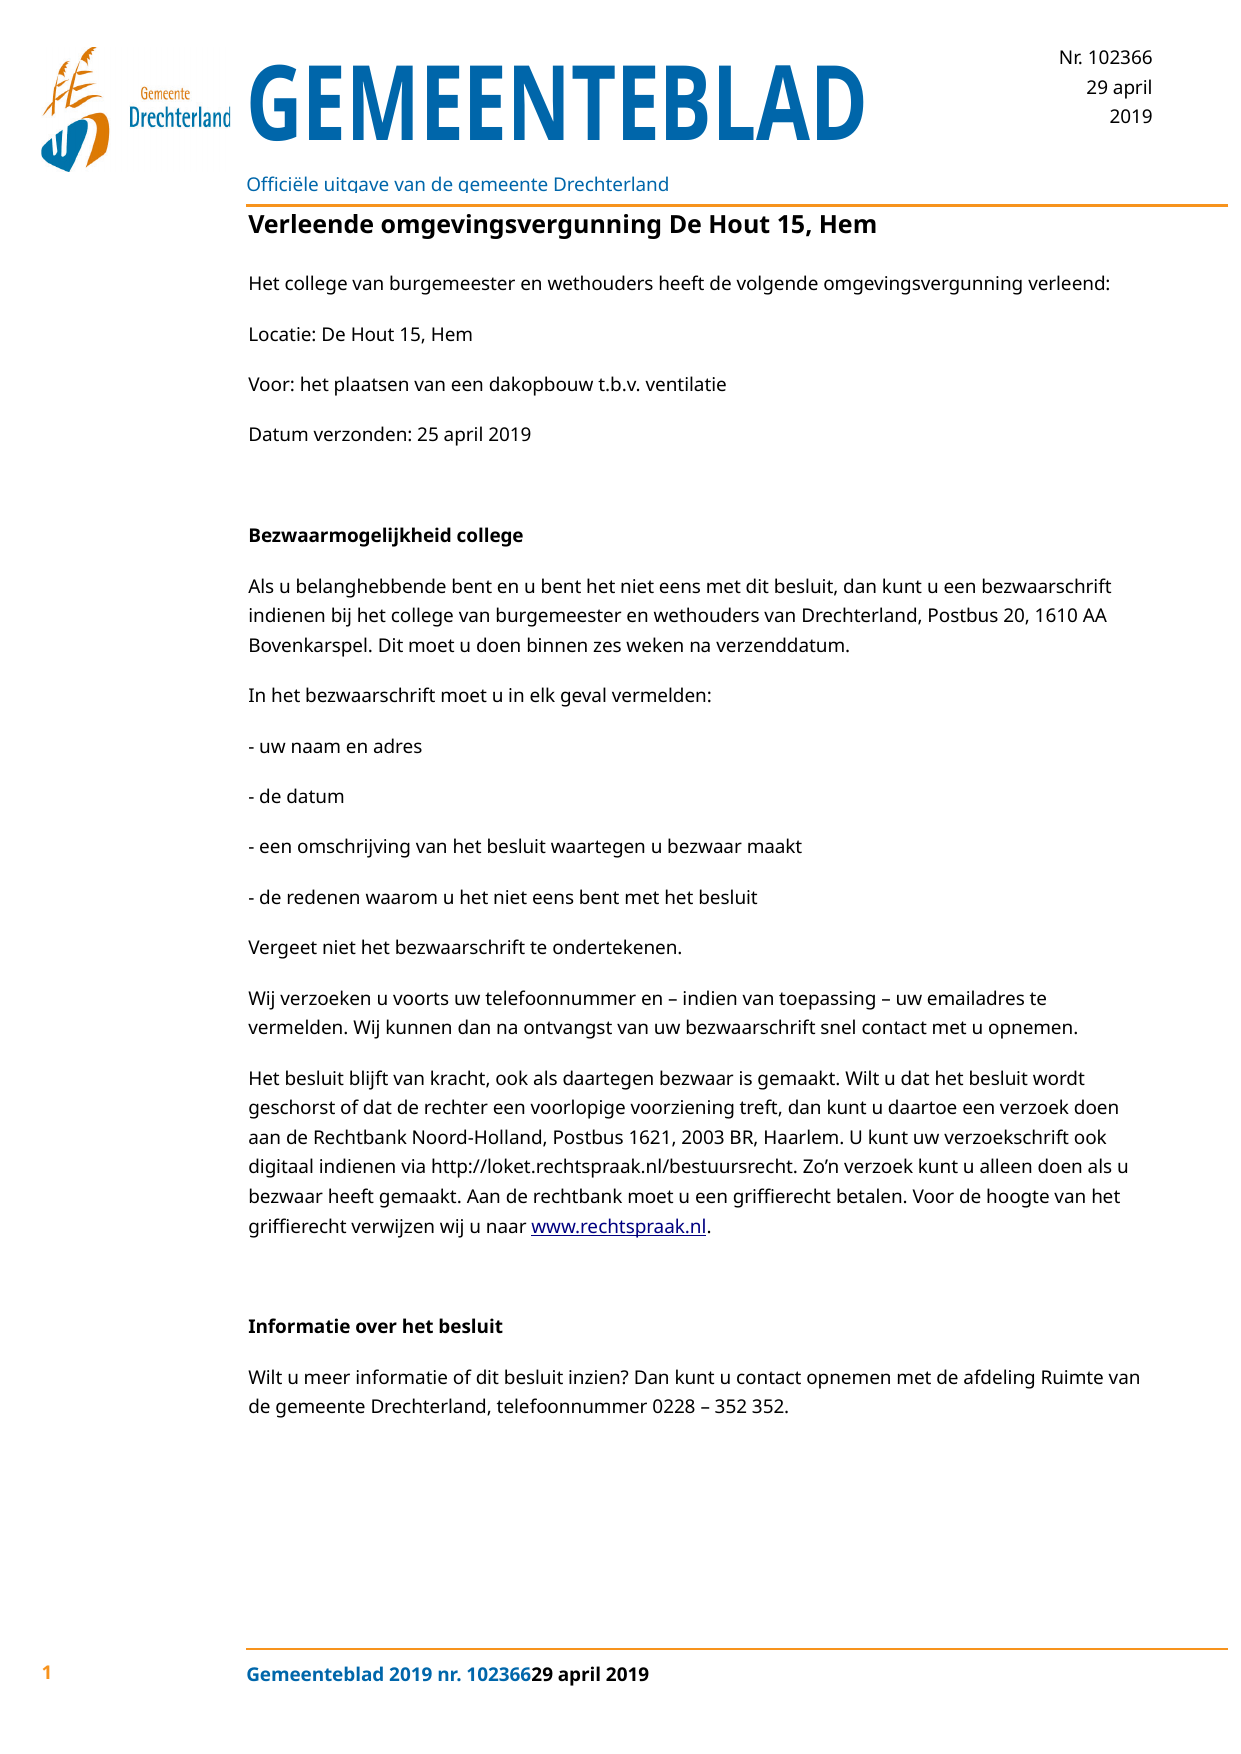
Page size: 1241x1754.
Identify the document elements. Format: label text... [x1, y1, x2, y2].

picture [226, 115, 231, 124]
text Het besluit blijft van kracht, ook als daartegen bezwaar is gemaakt. Wilt u dat het besluit wordt geschorst of dat de rechter een voorlopige voorziening treft, dan kunt u daartoe een verzoek doen aan de Rechtbank Noord-Holland, Postbus 1621, 2003 BR, Haarlem. U kunt uw verzoekschrift ook digitaal indienen via http://loket.rechtspraak.nl/bestuursrecht. Zo’n verzoek kunt u alleen doen als u bezwaar heeft gemaakt. Aan de rechtbank moet u een griffierecht betalen. Voor de hoogte van het griffierecht verwijzen wij u naar www.rechtspraak.nl. [248, 1065, 1152, 1238]
text In het bezwaarschrift moet u in elk geval vermelden: [248, 682, 1152, 708]
text Datum verzonden: 25 april 2019 [248, 422, 1152, 447]
picture [41, 47, 231, 172]
text Locatie: De Hout 15, Hem [248, 321, 1152, 346]
picture [41, 158, 64, 172]
text Bezwaarmogelijkheid college [248, 522, 1152, 548]
text Als u belanghebbende bent en u bent het niet eens met dit besluit, dan kunt u een bezwaarschrift indienen bij het college van burgemeester en wethouders van Drechterland, Postbus 20, 1610 AA Bovenkarspel. Dit moet u doen binnen zes weken na verzenddatum. [248, 573, 1152, 658]
text Het college van burgemeester en wethouders heeft de volgende omgevingsvergunning verleend: [248, 270, 1152, 296]
text Wilt u meer informatie of dit besluit inzien? Dan kunt u contact opnemen met de afdeling Ruimte van de gemeente Drechterland, telefoonnummer 0228 – 352 352. [248, 1364, 1152, 1419]
text Vergeet niet het bezwaarschrift te ondertekenen. [248, 934, 1152, 960]
text - een omschrijving van het besluit waartegen u bezwaar maakt [248, 834, 1152, 859]
text Wij verzoeken u voorts uw telefoonnummer en – indien van toepassing – uw emailadres te vermelden. Wij kunnen dan na ontvangst van uw bezwaarschrift snel contact met u opnemen. [248, 985, 1152, 1040]
text Voor: het plaatsen van een dakopbouw t.b.v. ventilatie [248, 371, 1152, 397]
text - de datum [248, 783, 1152, 809]
text - uw naam en adres [248, 733, 1152, 758]
text - de redenen waarom u het niet eens bent met het besluit [248, 884, 1152, 910]
text Informatie over het besluit [248, 1314, 1152, 1339]
text Verleende omgevingsvergunning De Hout 15, Hem [248, 207, 1152, 241]
